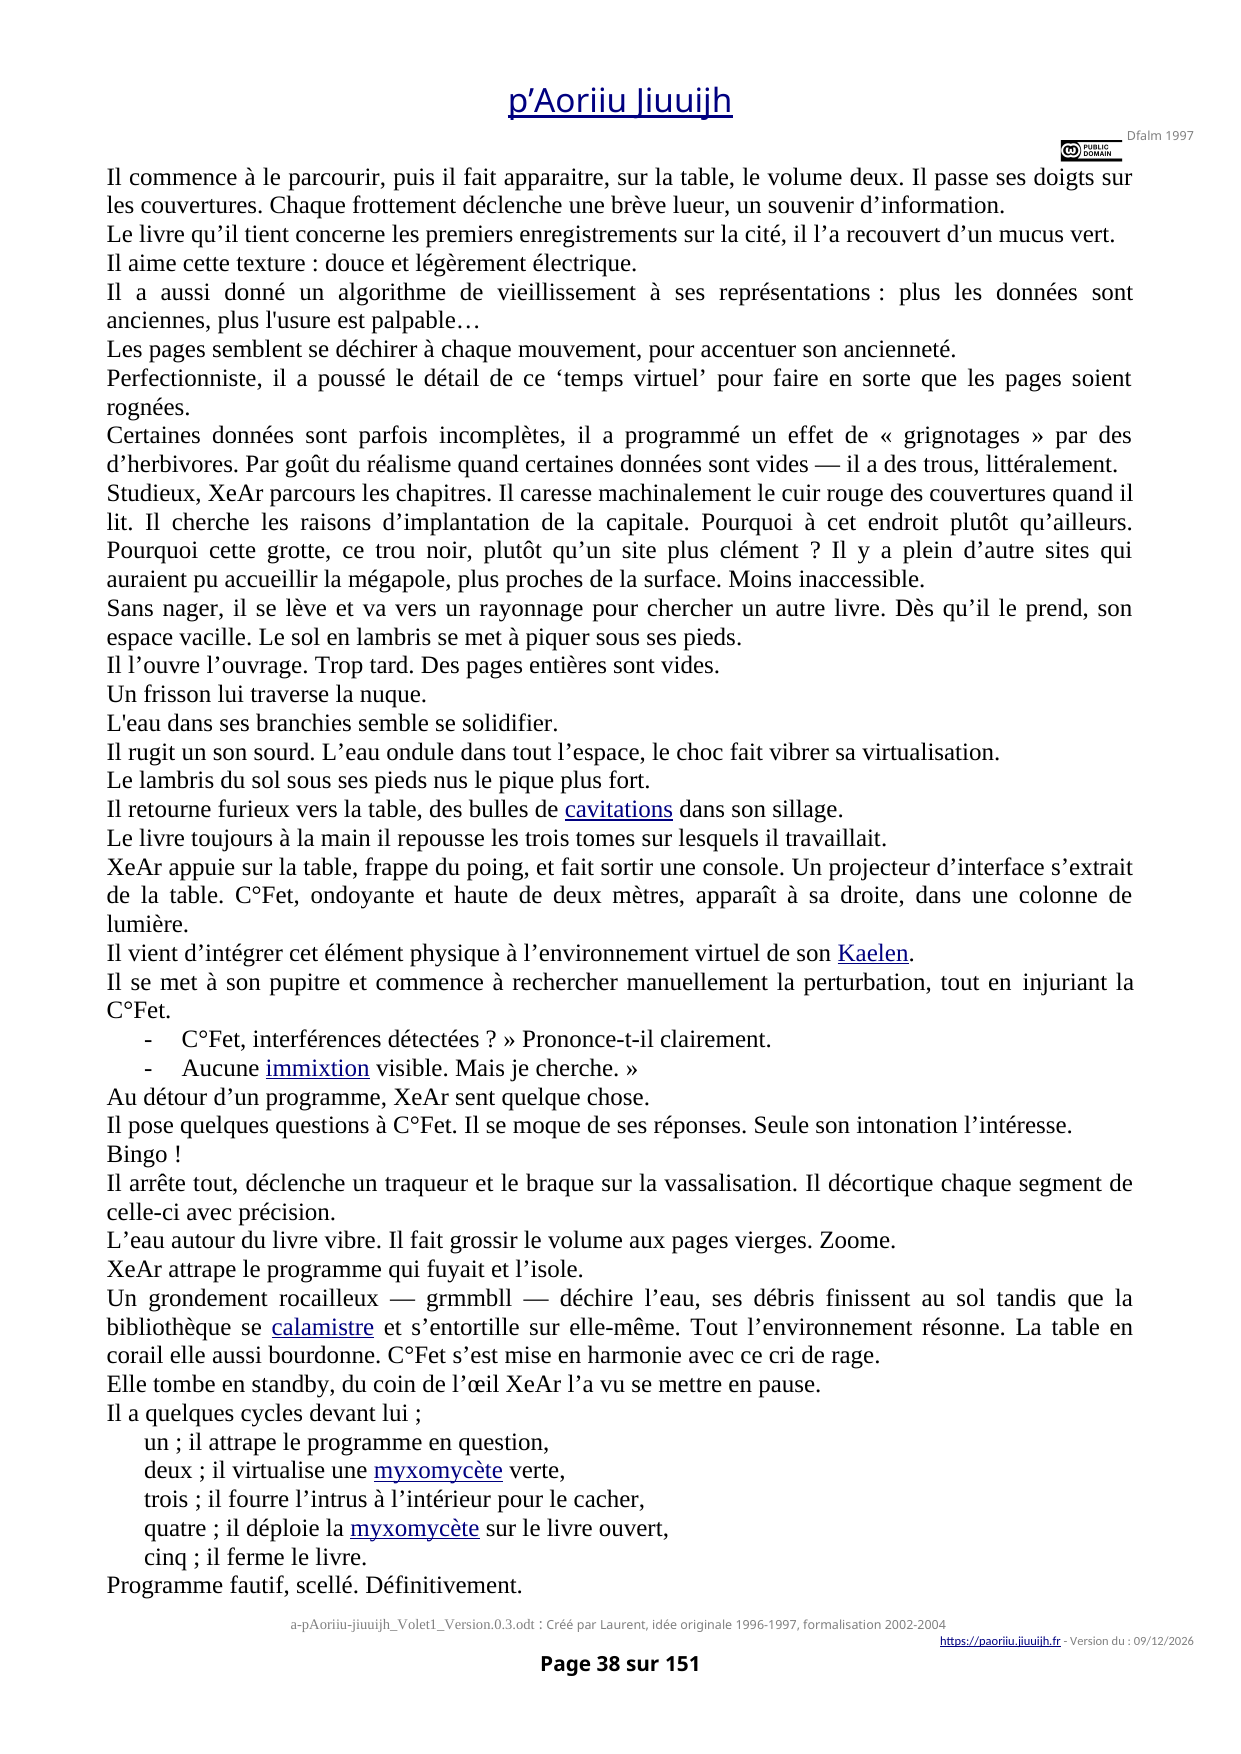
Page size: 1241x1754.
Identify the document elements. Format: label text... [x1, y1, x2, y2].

text Il rugit un son sourd. L’eau ondule dans tout l’espace, le choc fait vibrer sa virtualisation. [106, 737, 1134, 766]
text quatre ; il déploie la myxomycète sur le livre ouvert, [106, 1513, 1134, 1542]
text Les pages semblent se déchirer à chaque mouvement, pour accentuer son ancienneté. [106, 334, 1134, 363]
text Au détour d’un programme, XeAr sent quelque chose. [106, 1082, 1134, 1111]
text L'eau dans ses branchies semble se solidifier. [106, 708, 1134, 737]
text Il retourne furieux vers la table, des bulles de cavitations dans son sillage. [106, 794, 1134, 823]
text Le livre toujours à la main il repousse les trois tomes sur lesquels il travaillait. [106, 823, 1134, 852]
text Elle tombe en standby, du coin de l’œil XeAr l’a vu se mettre en pause. [106, 1369, 1134, 1398]
text un ; il attrape le programme en question, [106, 1427, 1134, 1456]
text Il a quelques cycles devant lui ; [106, 1398, 1134, 1427]
text Studieux, XeAr parcours les chapitres. Il caresse machinalement le cuir rouge des couvertures quand il lit. Il cherche les raisons d’implantation de la capitale. Pourquoi à cet endroit plutôt qu’ailleurs. Pourquoi cette grotte, ce trou noir, plutôt qu’un site plus clément ? Il y a plein d’autre sites qui auraient pu accueillir la mégapole, plus proches de la surface. Moins inaccessible. [106, 478, 1134, 593]
text Il aime cette texture : douce et légèrement électrique. [106, 248, 1134, 277]
text XeAr appuie sur la table, frappe du poing, et fait sortir une console. Un projecteur d’interface s’extrait de la table. C°Fet, ondoyante et haute de deux mètres, apparaît à sa droite, dans une colonne de lumière. [106, 852, 1134, 938]
text Perfectionniste, il a poussé le détail de ce ‘temps virtuel’ pour faire en sorte que les pages soient rognées. [106, 363, 1134, 421]
text Il a aussi donné un algorithme de vieillissement à ses représentations : plus les données sont anciennes, plus l'usure est palpable… [106, 277, 1134, 334]
text XeAr attrape le programme qui fuyait et l’isole. [106, 1254, 1134, 1283]
text Le lambris du sol sous ses pieds nus le pique plus fort. [106, 766, 1134, 794]
text Il vient d’intégrer cet élément physique à l’environnement virtuel de son Kaelen. [106, 938, 1134, 967]
text Il se met à son pupitre et commence à rechercher manuellement la perturbation, tout en injuriant la C°Fet. [106, 967, 1134, 1024]
text Le livre qu’il tient concerne les premiers enregistrements sur la cité, il l’a recouvert d’un mucus vert. [106, 219, 1134, 248]
text Il l’ouvre l’ouvrage. Trop tard. Des pages entières sont vides. [106, 651, 1134, 679]
text L’eau autour du livre vibre. Il fait grossir le volume aux pages vierges. Zoome. [106, 1226, 1134, 1254]
text Un grondement rocailleux — grmmbll — déchire l’eau, ses débris finissent au sol tandis que la bibliothèque se calamistre et s’entortille sur elle-même. Tout l’environnement résonne. La table en corail elle aussi bourdonne. C°Fet s’est mise en harmonie avec ce cri de rage. [106, 1283, 1134, 1369]
text trois ; il fourre l’intrus à l’intérieur pour le cacher, [106, 1484, 1134, 1513]
text Il arrête tout, déclenche un traqueur et le braque sur la vassalisation. Il décortique chaque segment de celle-ci avec précision. [106, 1168, 1134, 1226]
text deux ; il virtualise une myxomycète verte, [106, 1456, 1134, 1484]
text Il commence à le parcourir, puis il fait apparaitre, sur la table, le volume deux. Il passe ses doigts sur les couvertures. Chaque frottement déclenche une brève lueur, un souvenir d’information. [106, 162, 1134, 219]
text Il pose quelques questions à C°Fet. Il se moque de ses réponses. Seule son intonation l’intéresse. [106, 1111, 1134, 1139]
text Programme fautif, scellé. Définitivement. [106, 1571, 1134, 1599]
text Un frisson lui traverse la nuque. [106, 679, 1134, 708]
list C°Fet, interférences détectées ? » Prononce-t-il clairement. [144, 1024, 1134, 1053]
text cinq ; il ferme le livre. [106, 1542, 1134, 1571]
text Certaines données sont parfois incomplètes, il a programmé un effet de « grignotages » par des d’herbivores. Par goût du réalisme quand certaines données sont vides — il a des trous, littéralement. [106, 421, 1134, 478]
text Sans nager, il se lève et va vers un rayonnage pour chercher un autre livre. Dès qu’il le prend, son espace vacille. Le sol en lambris se met à piquer sous ses pieds. [106, 593, 1134, 651]
text Bingo ! [106, 1139, 1134, 1168]
list Aucune immixtion visible. Mais je cherche. » [144, 1053, 1134, 1082]
